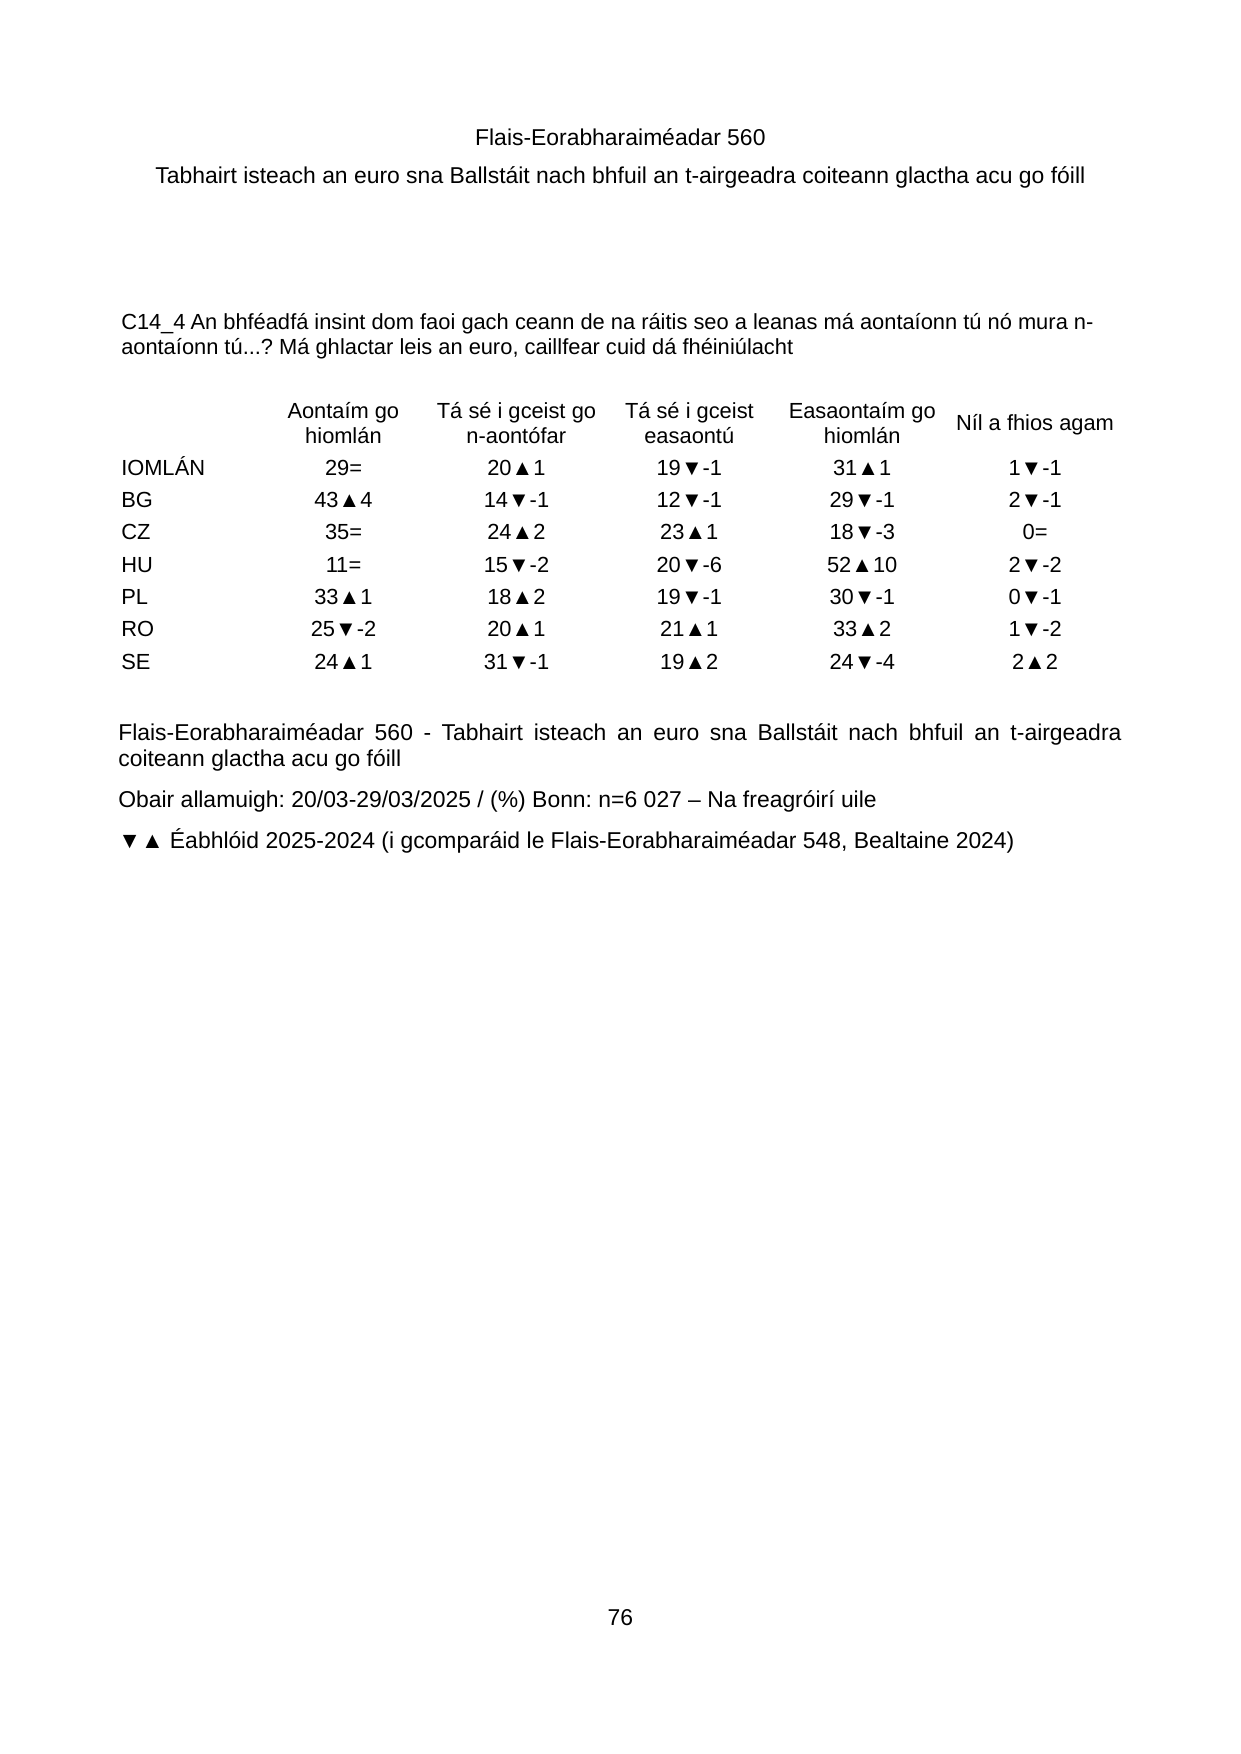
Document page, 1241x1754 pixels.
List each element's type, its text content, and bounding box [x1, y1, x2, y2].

table_cell 2▼-2 [949, 548, 1121, 580]
table_cell 2▲2 [949, 645, 1121, 678]
text Obair allamuigh: 20/03-29/03/2025 / (%) Bonn: n=6 027 – Na freagróirí uile [118, 786, 1122, 812]
table_cell 33▲2 [776, 613, 948, 645]
table_cell [430, 362, 603, 394]
table_cell 14▼-1 [430, 483, 603, 516]
table_cell 25▼-2 [257, 613, 430, 645]
table_cell 0= [949, 516, 1121, 548]
table_cell 21▲1 [603, 613, 776, 645]
table_cell [603, 362, 776, 394]
text Flais-Eorabharaiméadar 560 - Tabhairt isteach an euro sna Ballstáit nach bhfuil an t-airgeadra coiteann glactha acu go fóill [118, 718, 1122, 771]
table_cell 33▲1 [257, 580, 430, 613]
table_cell 29▼-1 [776, 483, 948, 516]
table_cell 18▼-3 [776, 516, 948, 548]
table_cell 11= [257, 548, 430, 580]
table_cell Aontaím go hiomlán [257, 395, 430, 451]
table_cell [118, 395, 257, 451]
table_cell 19▼-1 [603, 580, 776, 613]
table_cell 23▲1 [603, 516, 776, 548]
table_cell [776, 362, 948, 394]
table_cell 35= [257, 516, 430, 548]
table_cell 20▼-6 [603, 548, 776, 580]
table_cell [257, 362, 430, 394]
table_cell 1▼-1 [949, 451, 1121, 483]
table_cell 43▲4 [257, 483, 430, 516]
table_cell 31▲1 [776, 451, 948, 483]
table_cell 19▼-1 [603, 451, 776, 483]
text ▼▲ Éabhlóid 2025-2024 (i gcomparáid le Flais-Eorabharaiméadar 548, Bealtaine 2024) [118, 827, 1122, 853]
table_cell 52▲10 [776, 548, 948, 580]
table_cell IOMLÁN [118, 451, 257, 483]
table_cell SE [118, 645, 257, 678]
table_cell Níl a fhios agam [949, 395, 1121, 451]
table_cell 24▲1 [257, 645, 430, 678]
table_header C14_4 An bhféadfá insint dom faoi gach ceann de na ráitis seo a leanas má aontaíonn tú nó mura n-aontaíonn tú...? Má ghlactar leis an euro, caillfear cuid dá fhéiniúlacht [118, 306, 1121, 362]
table_cell 12▼-1 [603, 483, 776, 516]
table_cell PL [118, 580, 257, 613]
table_cell 29= [257, 451, 430, 483]
table_cell Tá sé i gceist easaontú [603, 395, 776, 451]
table_cell 2▼-1 [949, 483, 1121, 516]
table_cell 1▼-2 [949, 613, 1121, 645]
table_cell 18▲2 [430, 580, 603, 613]
table_cell 20▲1 [430, 613, 603, 645]
table_cell 31▼-1 [430, 645, 603, 678]
table_cell 15▼-2 [430, 548, 603, 580]
table_cell [949, 362, 1121, 394]
table_cell CZ [118, 516, 257, 548]
table_cell 20▲1 [430, 451, 603, 483]
table_cell 30▼-1 [776, 580, 948, 613]
table_cell Tá sé i gceist go n-aontófar [430, 395, 603, 451]
table_cell 0▼-1 [949, 580, 1121, 613]
table_cell Easaontaím go hiomlán [776, 395, 948, 451]
table_cell 24▲2 [430, 516, 603, 548]
table_cell BG [118, 483, 257, 516]
table_cell 19▲2 [603, 645, 776, 678]
table_cell RO [118, 613, 257, 645]
table_cell HU [118, 548, 257, 580]
table_cell [118, 362, 257, 394]
table_cell 24▼-4 [776, 645, 948, 678]
